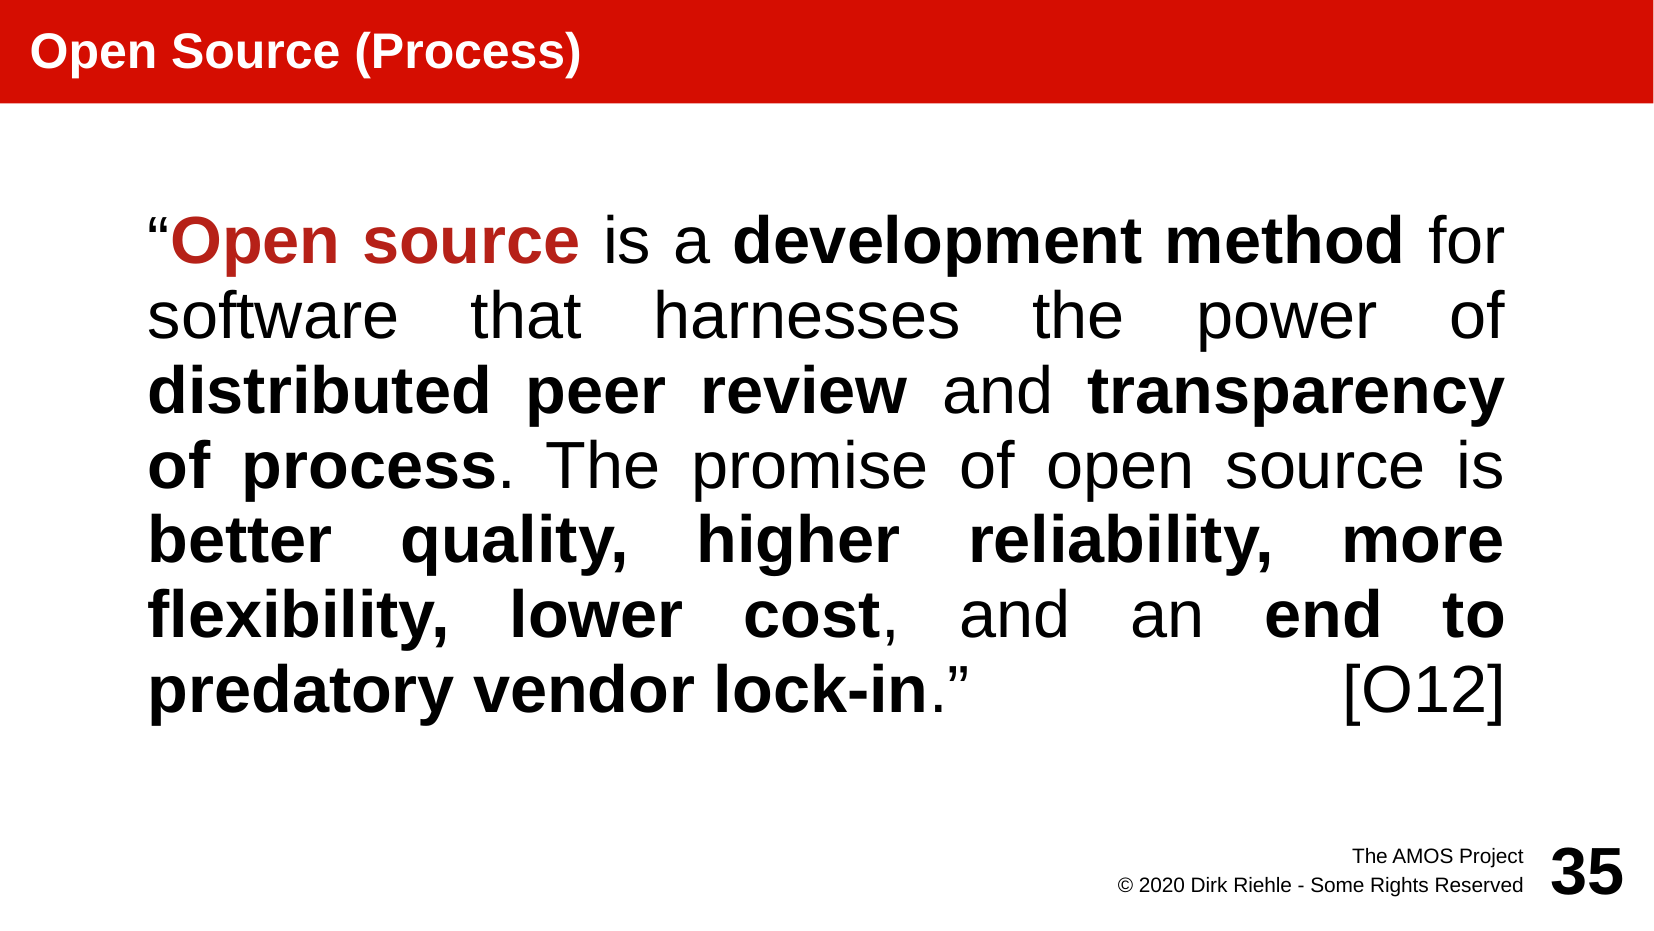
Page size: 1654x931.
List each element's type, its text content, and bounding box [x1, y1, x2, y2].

subtitle “Open source is a development method for software that harnesses the power of distributed peer review and transparency of process. The promise of open source is better quality, higher reliability, more flexibility, lower cost, and an end to predatory vendor lock-in.” [O12] [29, 132, 1625, 798]
title Open Source (Process) [0, 0, 1654, 104]
